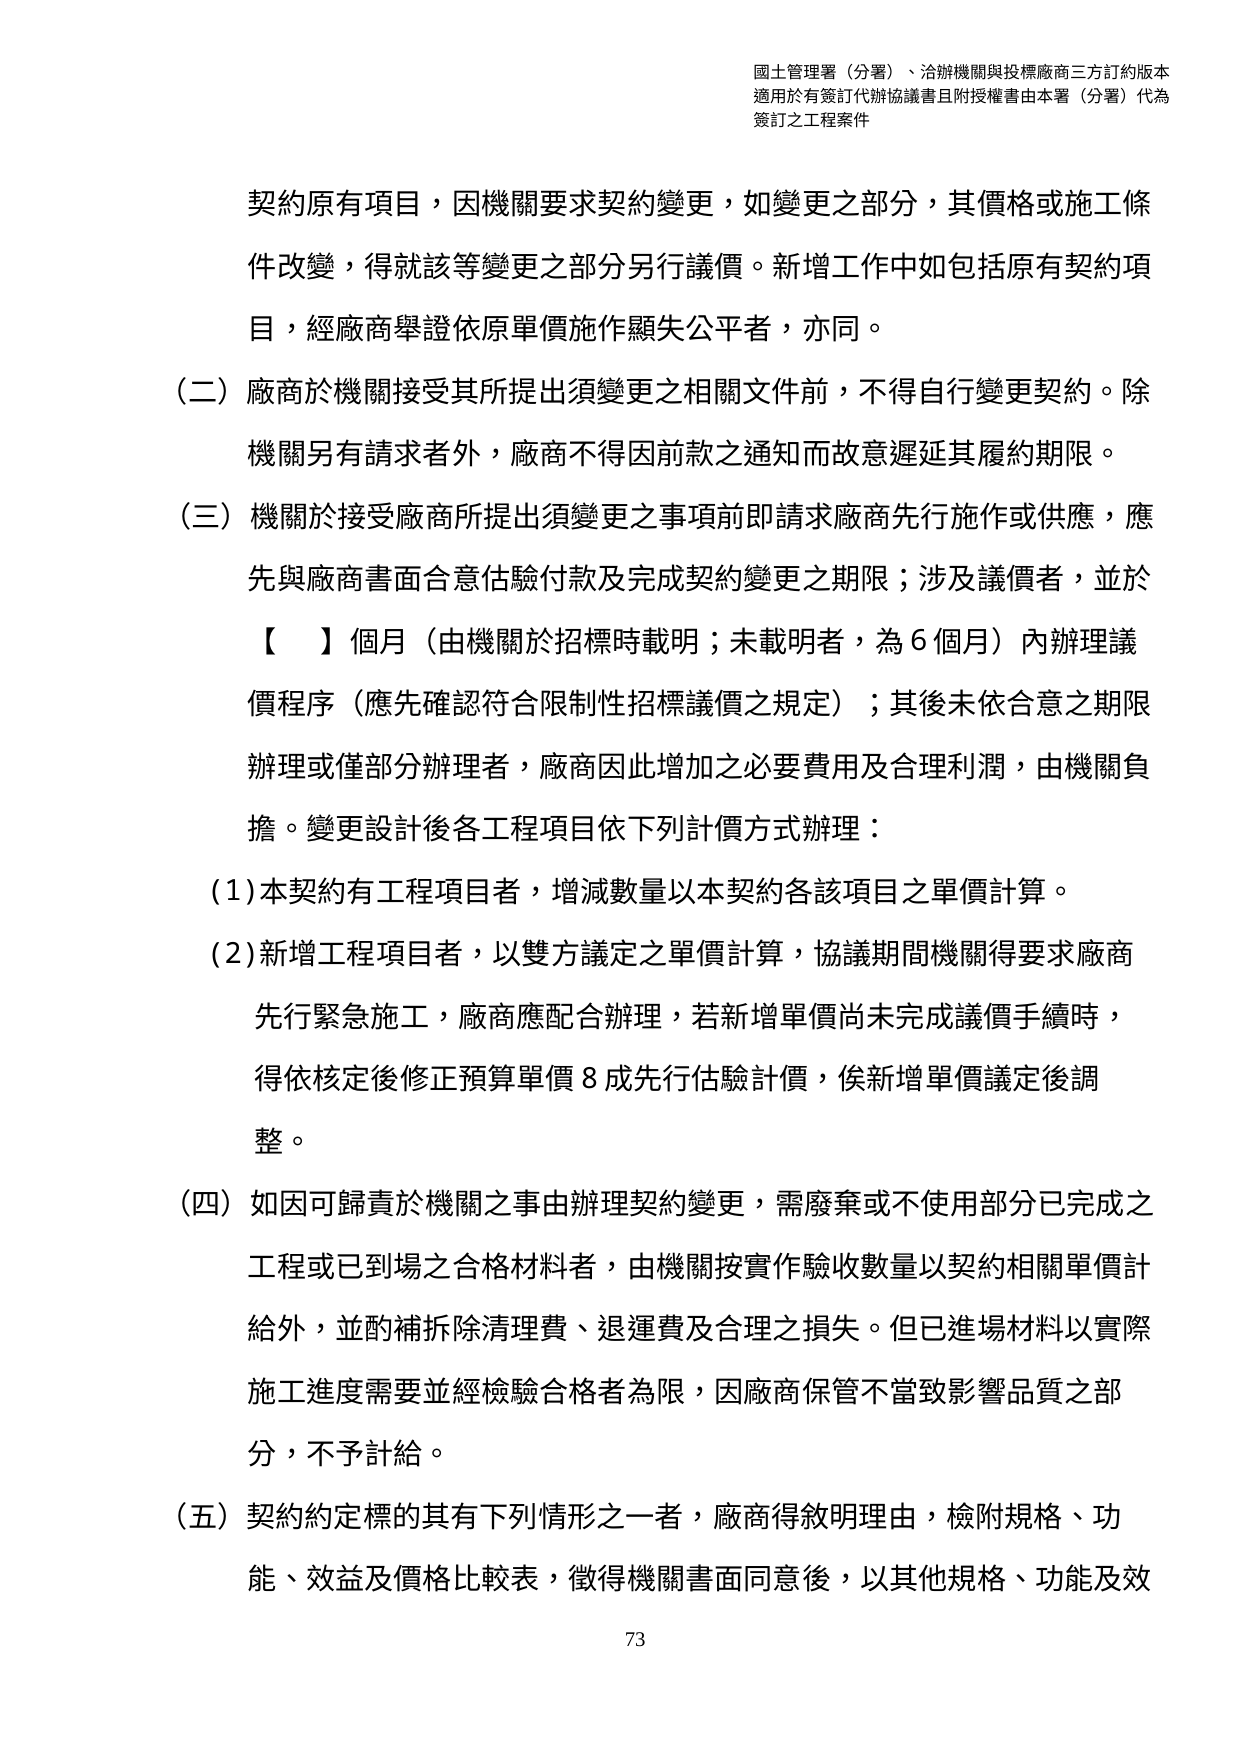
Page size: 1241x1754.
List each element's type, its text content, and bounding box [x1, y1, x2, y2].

table_cell （三）機關於接受廠商所提出須變更之事項前即請求廠商先行施作或供應，應先與廠商書面合意估驗付款及完成契約變更之期限；涉及議價者，並於【 】個月（由機關於招標時載明；未載明者，為6個月）內辦理議價程序（應先確認符合限制性招標議價之規定）；其後未依合意之期限辦理或僅部分辦理者，廠商因此增加之必要費用及合理利潤，由機關負擔。變更設計後各工程項目依下列計價方式辦理： [160, 473, 1168, 848]
table_cell [117, 1160, 160, 1473]
table_cell [160, 848, 203, 1160]
table_cell [117, 473, 160, 848]
table_cell （五）契約約定標的其有下列情形之一者，廠商得敘明理由，檢附規格、功能、效益及價格比較表，徵得機關書面同意後，以其他規格、功能及效 [160, 1473, 1168, 1598]
table_cell [117, 160, 160, 348]
table_cell [117, 1473, 160, 1598]
table_cell (1)本契約有工程項目者，增減數量以本契約各該項目之單價計算。 (2)新增工程項目者，以雙方議定之單價計算，協議期間機關得要求廠商先行緊急施工，廠商應配合辦理，若新增單價尚未完成議價手續時，得依核定後修正預算單價8成先行估驗計價，俟新增單價議定後調整。 [203, 848, 1168, 1160]
table_cell [117, 848, 160, 1160]
table_cell （二）廠商於機關接受其所提出須變更之相關文件前，不得自行變更契約。除機關另有請求者外，廠商不得因前款之通知而故意遲延其履約期限。 [160, 348, 1168, 473]
table_cell 契約原有項目，因機關要求契約變更，如變更之部分，其價格或施工條件改變，得就該等變更之部分另行議價。新增工作中如包括原有契約項目，經廠商舉證依原單價施作顯失公平者，亦同。 [160, 160, 1168, 348]
table_cell （四）如因可歸責於機關之事由辦理契約變更，需廢棄或不使用部分已完成之工程或已到場之合格材料者，由機關按實作驗收數量以契約相關單價計給外，並酌補拆除清理費、退運費及合理之損失。但已進場材料以實際施工進度需要並經檢驗合格者為限，因廠商保管不當致影響品質之部分，不予計給。 [160, 1160, 1168, 1473]
table_cell [117, 348, 160, 473]
